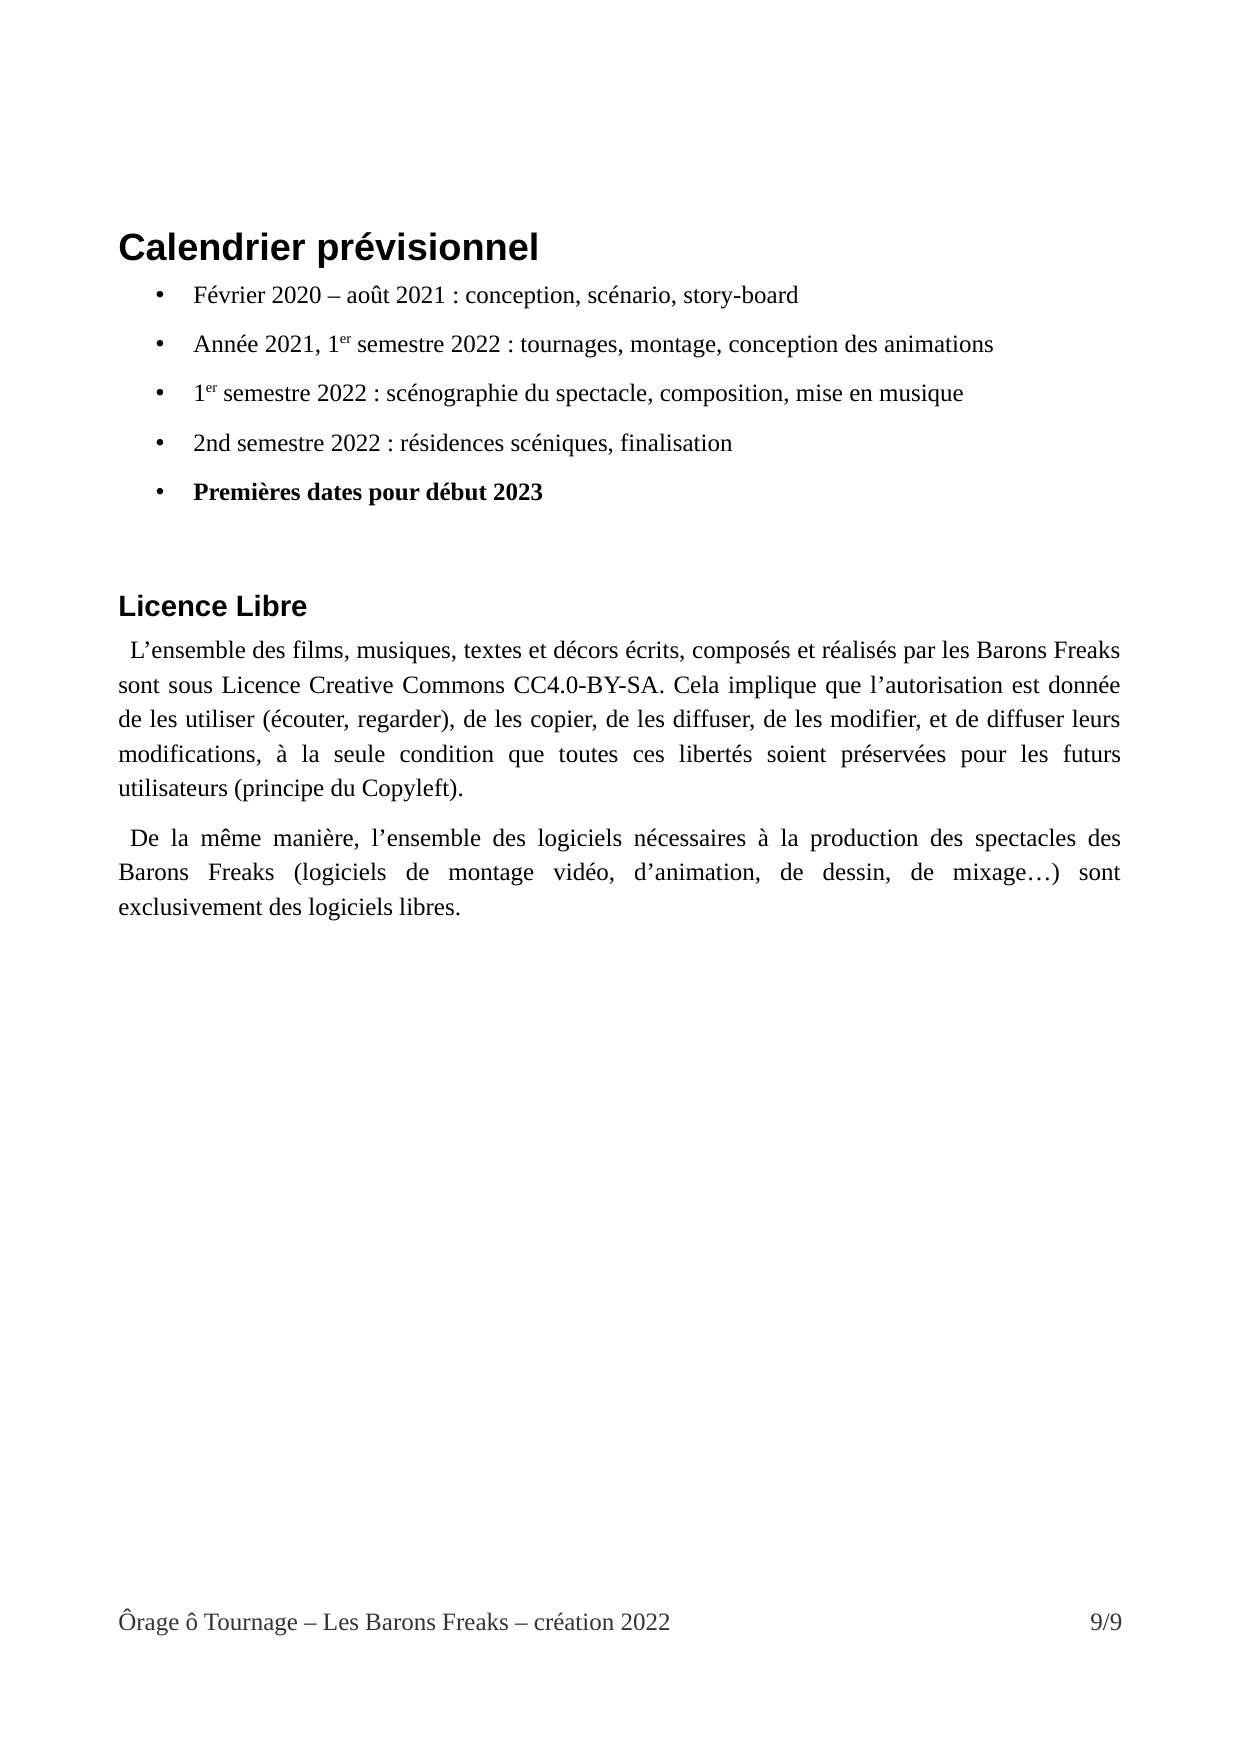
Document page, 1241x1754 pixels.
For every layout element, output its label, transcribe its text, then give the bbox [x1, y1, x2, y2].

subtitle Licence Libre [118, 589, 1122, 623]
text De la même manière, l’ensemble des logiciels nécessaires à la production des spectacles des Barons Freaks (logiciels de montage vidéo, d’animation, de dessin, de mixage…) sont exclusivement des logiciels libres. [118, 823, 1122, 920]
list Année 2021, 1er semestre 2022 : tournages, montage, conception des animations [156, 329, 1122, 358]
subtitle Calendrier prévisionnel [118, 224, 1122, 268]
list 1er semestre 2022 : scénographie du spectacle, composition, mise en musique [156, 378, 1122, 407]
list Premières dates pour début 2023 [156, 477, 1122, 505]
list Février 2020 – août 2021 : conception, scénario, story-board [156, 280, 1122, 309]
text L’ensemble des films, musiques, textes et décors écrits, composés et réalisés par les Barons Freaks sont sous Licence Creative Commons CC4.0-BY-SA. Cela implique que l’autorisation est donnée de les utiliser (écouter, regarder), de les copier, de les diffuser, de les modifier, et de diffuser leurs modifications, à la seule condition que toutes ces libertés soient préservées pour les futurs utilisateurs (principe du Copyleft). [118, 636, 1122, 802]
list 2nd semestre 2022 : résidences scéniques, finalisation [156, 428, 1122, 456]
